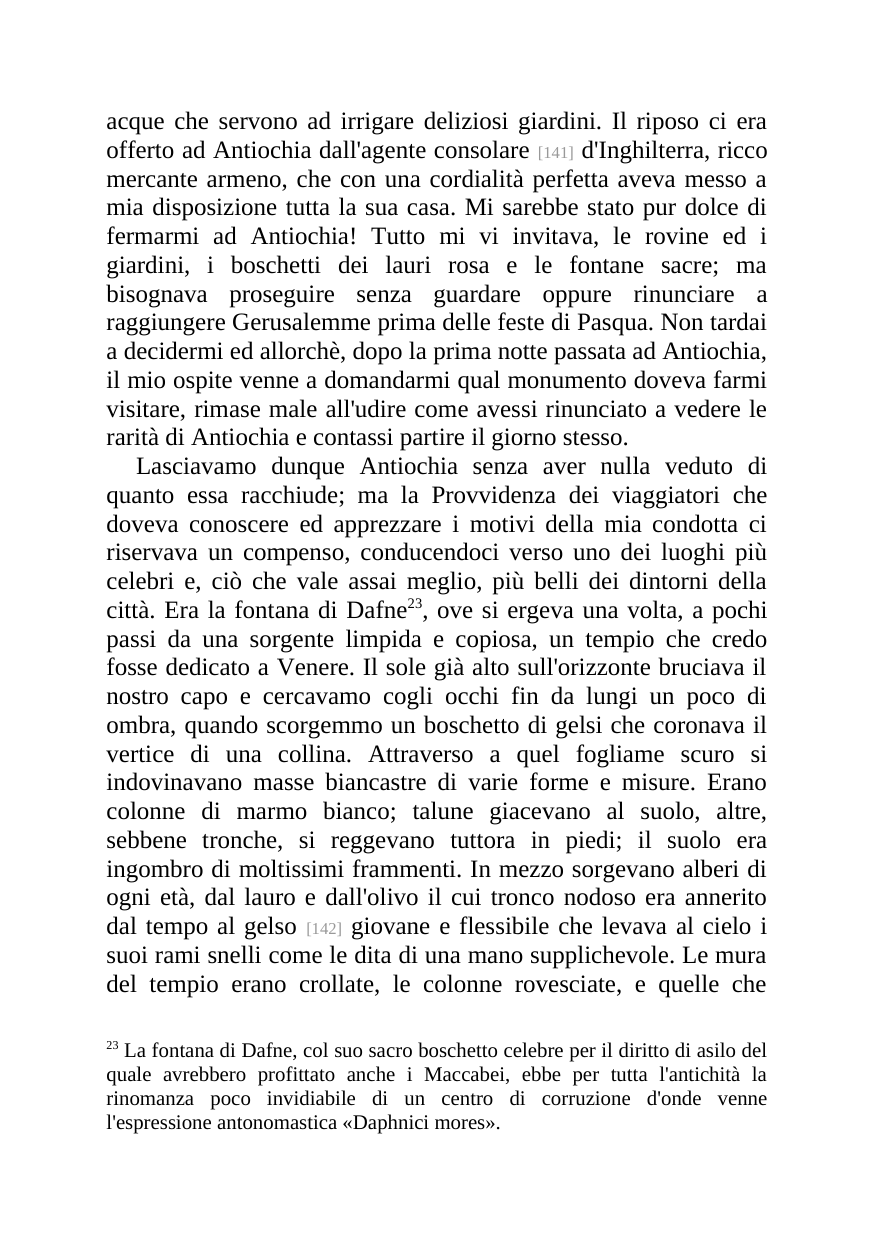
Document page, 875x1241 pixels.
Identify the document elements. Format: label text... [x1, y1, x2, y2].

text acque che servono ad irrigare deliziosi giardini. Il riposo ci era offerto ad Antiochia dall'agente consolare [141] d'Inghilterra, ricco mercante armeno, che con una cordialità perfetta aveva messo a mia disposizione tutta la sua casa. Mi sarebbe stato pur dolce di fermarmi ad Antiochia! Tutto mi vi invitava, le rovine ed i giardini, i boschetti dei lauri rosa e le fontane sacre; ma bisognava proseguire senza guardare oppure rinunciare a raggiungere Gerusalemme prima delle feste di Pasqua. Non tardai a decidermi ed allorchè, dopo la prima notte passata ad Antiochia, il mio ospite venne a domandarmi qual monumento doveva farmi visitare, rimase male all'udire come avessi rinunciato a vedere le rarità di Antiochia e contassi partire il giorno stesso. [106, 106, 768, 451]
text Lasciavamo dunque Antiochia senza aver nulla veduto di quanto essa racchiude; ma la Provvidenza dei viaggiatori che doveva conoscere ed apprezzare i motivi della mia condotta ci riservava un compenso, conducendoci verso uno dei luoghi più celebri e, ciò che vale assai meglio, più belli dei dintorni della città. Era la fontana di Dafne, ove si ergeva una volta, a pochi passi da una sorgente limpida e copiosa, un tempio che credo fosse dedicato a Venere. Il sole già alto sull'orizzonte bruciava il nostro capo e cercavamo cogli occhi fin da lungi un poco di ombra, quando scorgemmo un boschetto di gelsi che coronava il vertice di una collina. Attraverso a quel fogliame scuro si indovinavano masse biancastre di varie forme e misure. Erano colonne di marmo bianco; talune giacevano al suolo, altre, sebbene tronche, si reggevano tuttora in piedi; il suolo era ingombro di moltissimi frammenti. In mezzo sorgevano alberi di ogni età, dal lauro e dall'olivo il cui tronco nodoso era annerito dal tempo al gelso [142] giovane e flessibile che levava al cielo i suoi rami snelli come le dita di una mano supplichevole. Le mura del tempio erano crollate, le colonne rovesciate, e quelle che [106, 451, 768, 997]
text La fontana di Dafne, col suo sacro boschetto celebre per il diritto di asilo del quale avrebbero profittato anche i Maccabei, ebbe per tutta l'antichità la rinomanza poco invidiabile di un centro di corruzione d'onde venne l'espressione antonomastica «Daphnici mores». [106, 1038, 768, 1134]
